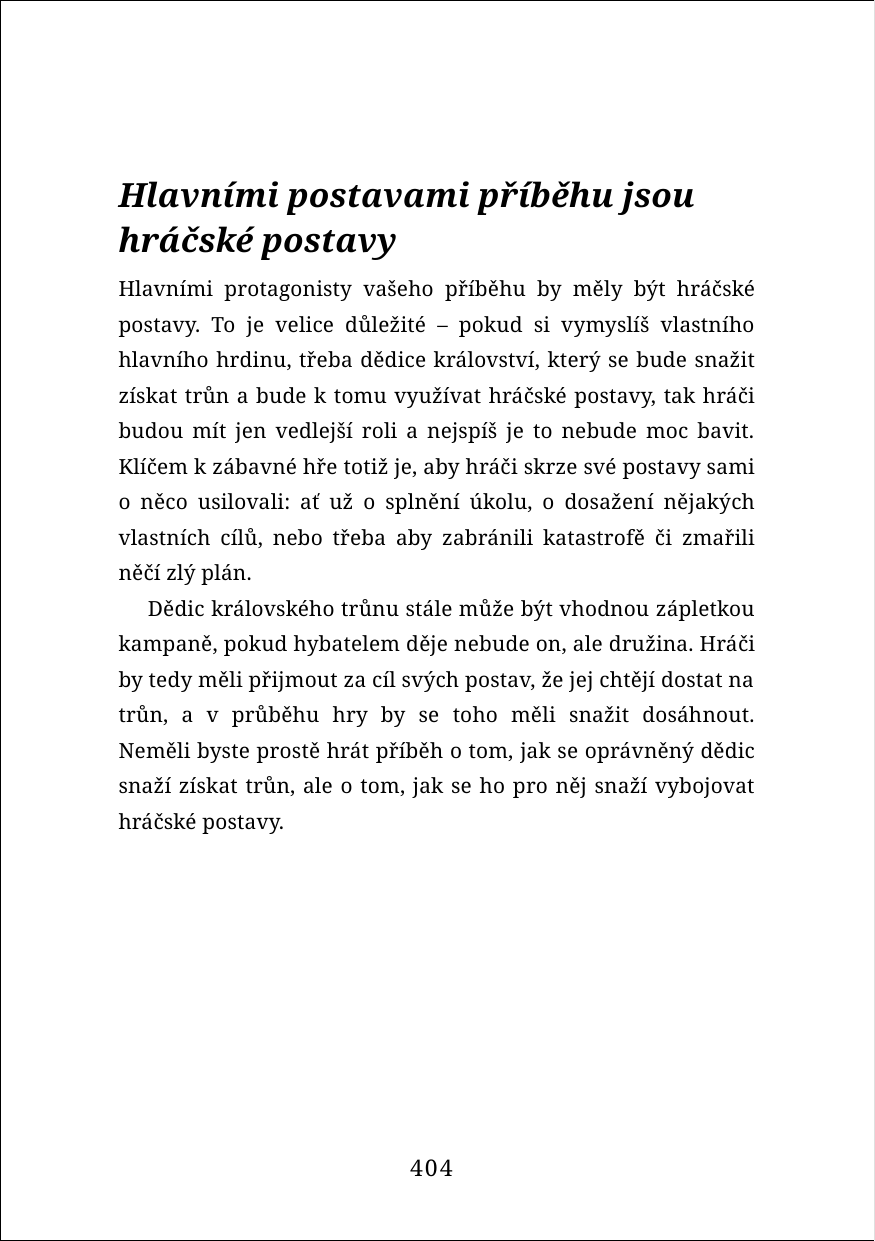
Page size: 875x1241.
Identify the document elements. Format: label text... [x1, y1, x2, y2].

subtitle Hlavními postavami příběhu jsou hráčské postavy [118, 172, 756, 263]
text Hlavními protagonisty vašeho příběhu by měly být hráčské postavy. To je velice důležité – pokud si vymyslíš vlastního hlavního hrdinu, třeba dědice království, který se bude snažit získat trůn a bude k tomu využívat hráčské postavy, tak hráči budou mít jen vedlejší roli a nejspíš je to nebude moc bavit. Klíčem k zábavné hře totiž je, aby hráči skrze své postavy sami o něco usilovali: ať už o splnění úkolu, o dosažení nějakých vlastních cílů, nebo třeba aby zabránili katastrofě či zmařili něčí zlý plán. Dědic královského trůnu stále může být vhodnou zápletkou kampaně, pokud hybatelem děje nebude on, ale družina. Hráči by tedy měli přijmout za cíl svých postav, že jej chtějí dostat na trůn, a v průběhu hry by se toho měli snažit dosáhnout. Neměli byste prostě hrát příběh o tom, jak se oprávněný dědic snaží získat trůn, ale o tom, jak se ho pro něj snaží vybojovat hráčské postavy. [118, 274, 756, 836]
